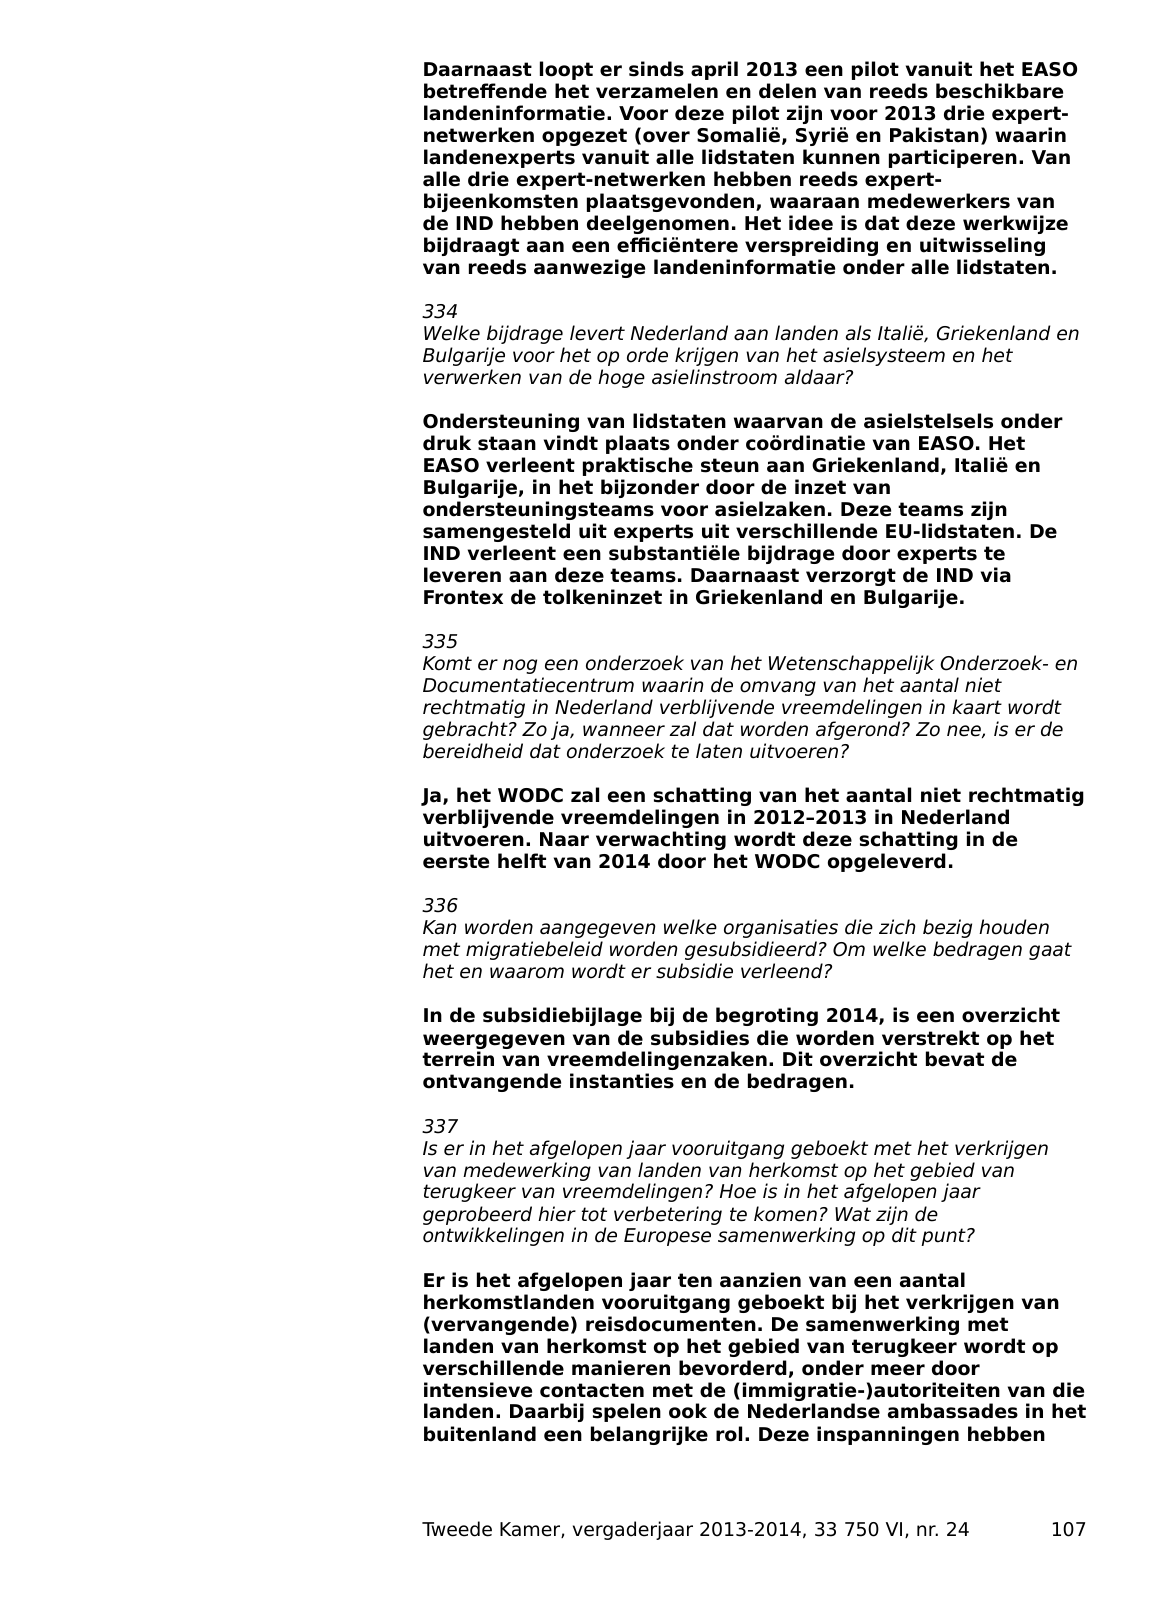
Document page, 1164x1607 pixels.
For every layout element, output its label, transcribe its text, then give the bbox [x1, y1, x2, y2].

text Ja, het WODC zal een schatting van het aantal niet rechtmatig verblijvende vreemdelingen in 2012–2013 in Nederland uitvoeren. Naar verwachting wordt deze schatting in de eerste helft van 2014 door het WODC opgeleverd. [422, 785, 1087, 873]
text In de subsidiebijlage bij de begroting 2014, is een overzicht weergegeven van de subsidies die worden verstrekt op het terrein van vreemdelingenzaken. Dit overzicht bevat de ontvangende instanties en de bedragen. [422, 1005, 1087, 1093]
text Is er in het afgelopen jaar vooruitgang geboekt met het verkrijgen van medewerking van landen van herkomst op het gebied van terugkeer van vreemdelingen? Hoe is in het afgelopen jaar geprobeerd hier tot verbetering te komen? Wat zijn de ontwikkelingen in de Europese samenwerking op dit punt? [422, 1137, 1087, 1247]
text Ondersteuning van lidstaten waarvan de asielstelsels onder druk staan vindt plaats onder coördinatie van EASO. Het EASO verleent praktische steun aan Griekenland, Italië en Bulgarije, in het bijzonder door de inzet van ondersteuningsteams voor asielzaken. Deze teams zijn samengesteld uit experts uit verschillende EU-lidstaten. De IND verleent een substantiële bijdrage door experts te leveren aan deze teams. Daarnaast verzorgt de IND via Frontex de tolkeninzet in Griekenland en Bulgarije. [422, 411, 1087, 609]
text Komt er nog een onderzoek van het Wetenschappelijk Onderzoek- en Documentatiecentrum waarin de omvang van het aantal niet rechtmatig in Nederland verblijvende vreemdelingen in kaart wordt gebracht? Zo ja, wanneer zal dat worden afgerond? Zo nee, is er de bereidheid dat onderzoek te laten uitvoeren? [422, 653, 1087, 763]
text 334 [422, 301, 1087, 323]
text 336 [422, 895, 1087, 917]
text Welke bijdrage levert Nederland aan landen als Italië, Griekenland en Bulgarije voor het op orde krijgen van het asielsysteem en het verwerken van de hoge asielinstroom aldaar? [422, 323, 1087, 389]
text 337 [422, 1116, 1087, 1137]
text Er is het afgelopen jaar ten aanzien van een aantal herkomstlanden vooruitgang geboekt bij het verkrijgen van (vervangende) reisdocumenten. De samenwerking met landen van herkomst op het gebied van terugkeer wordt op verschillende manieren bevorderd, onder meer door intensieve contacten met de (immigratie-)autoriteiten van die landen. Daarbij spelen ook de Nederlandse ambassades in het buitenland een belangrijke rol. Deze inspanningen hebben [422, 1269, 1087, 1445]
text Kan worden aangegeven welke organisaties die zich bezig houden met migratiebeleid worden gesubsidieerd? Om welke bedragen gaat het en waarom wordt er subsidie verleend? [422, 917, 1087, 983]
text 335 [422, 631, 1087, 653]
text Daarnaast loopt er sinds april 2013 een pilot vanuit het EASO betreffende het verzamelen en delen van reeds beschikbare landeninformatie. Voor deze pilot zijn voor 2013 drie expert-netwerken opgezet (over Somalië, Syrië en Pakistan) waarin landenexperts vanuit alle lidstaten kunnen participeren. Van alle drie expert-netwerken hebben reeds expert-bijeenkomsten plaatsgevonden, waaraan medewerkers van de IND hebben deelgenomen. Het idee is dat deze werkwijze bijdraagt aan een efficiëntere verspreiding en uitwisseling van reeds aanwezige landeninformatie onder alle lidstaten. [422, 59, 1087, 279]
